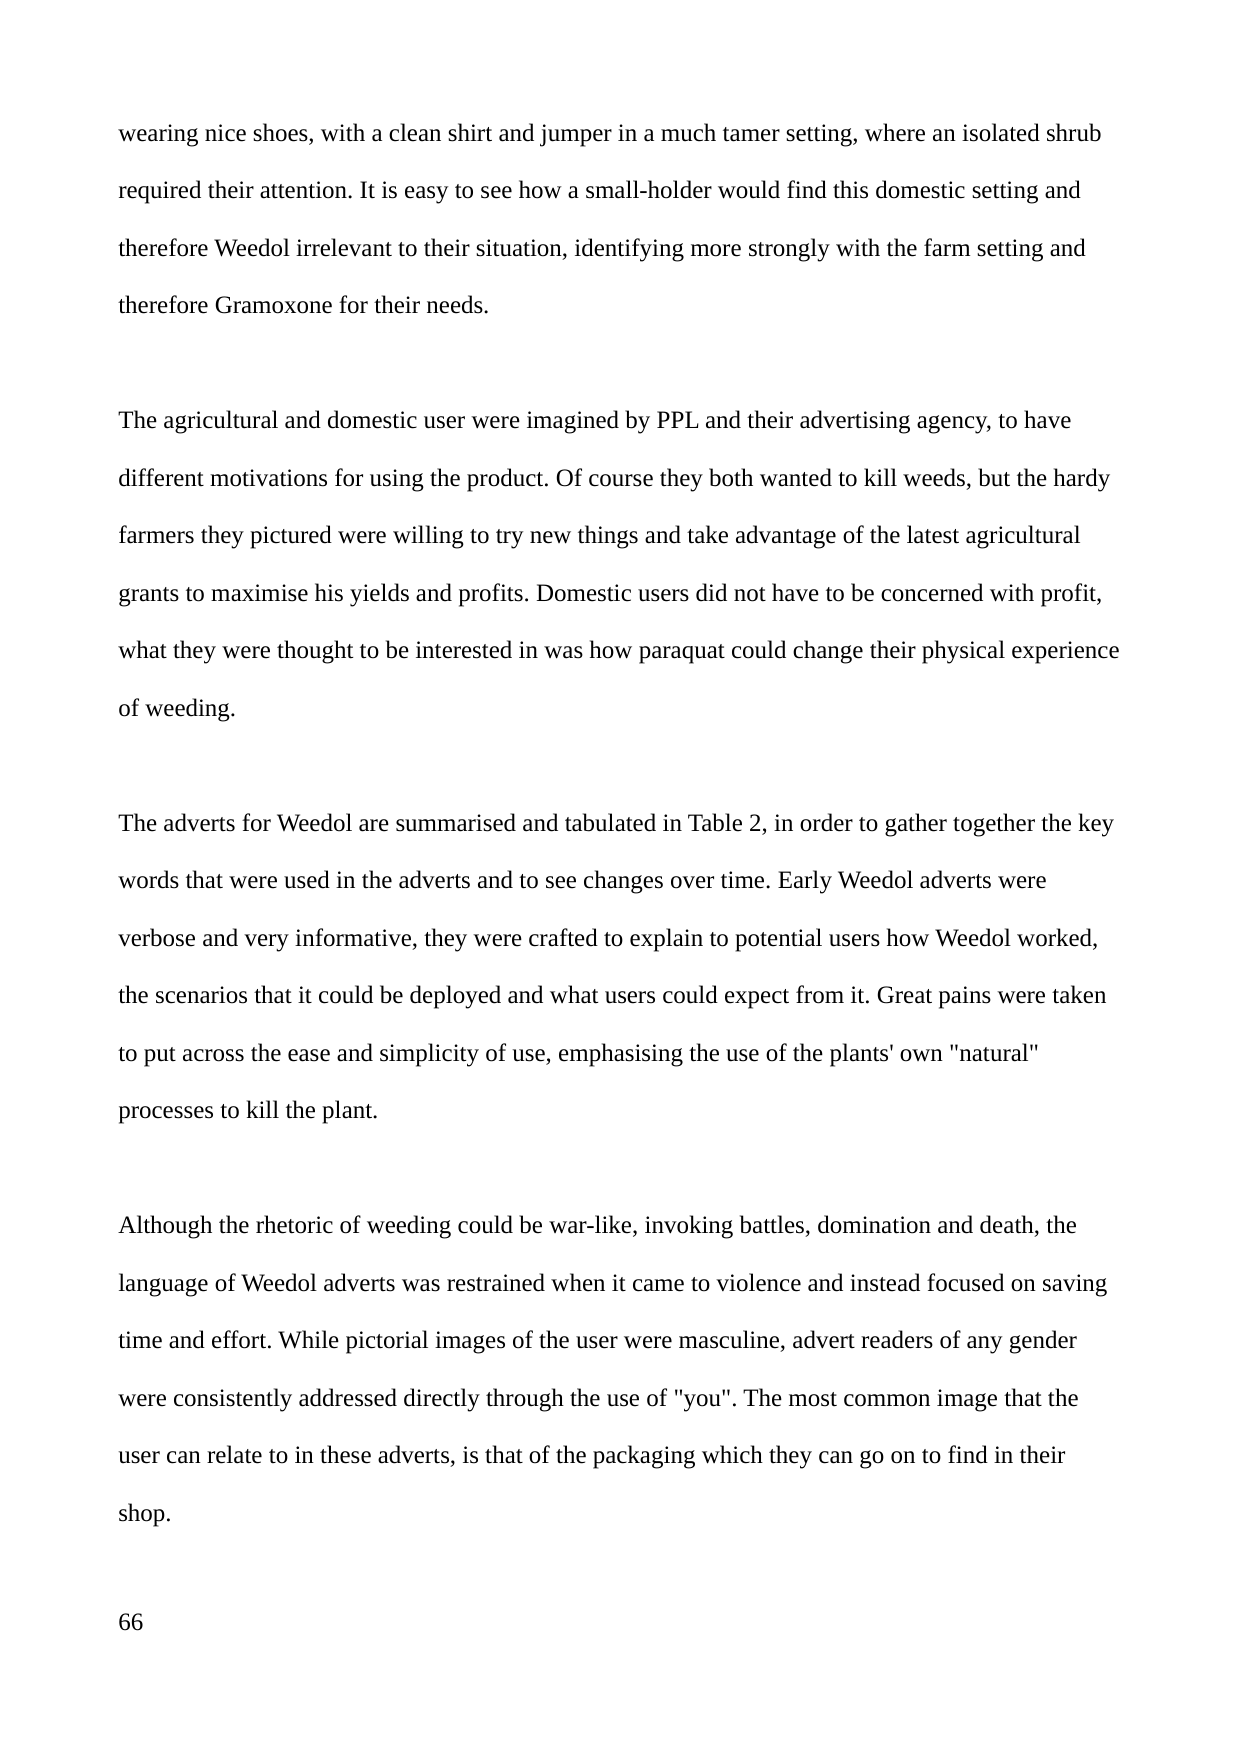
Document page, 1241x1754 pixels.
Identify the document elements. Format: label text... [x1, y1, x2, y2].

text wearing nice shoes, with a clean shirt and jumper in a much tamer setting, where an isolated shrub required their attention. It is easy to see how a small-holder would find this domestic setting and therefore Weedol irrelevant to their situation, identifying more strongly with the farm setting and therefore Gramoxone for their needs. [118, 118, 1122, 319]
text Although the rhetoric of weeding could be war-like, invoking battles, domination and death, the language of Weedol adverts was restrained when it came to violence and instead focused on saving time and effort. While pictorial images of the user were masculine, advert readers of any gender were consistently addressed directly through the use of "you". The most common image that the user can relate to in these adverts, is that of the packaging which they can go on to find in their shop. [118, 1211, 1122, 1527]
text The adverts for Weedol are summarised and tabulated in Table 2, in order to gather together the key words that were used in the adverts and to see changes over time. Early Weedol adverts were verbose and very informative, they were crafted to explain to potential users how Weedol worked, the scenarios that it could be deployed and what users could expect from it. Great pains were taken to put across the ease and simplicity of use, emphasising the use of the plants' own "natural" processes to kill the plant. [118, 808, 1122, 1124]
text The agricultural and domestic user were imagined by PPL and their advertising agency, to have different motivations for using the product. Of course they both wanted to kill weeds, but the hardy farmers they pictured were willing to try new things and take advantage of the latest agricultural grants to maximise his yields and profits. Domestic users did not have to be concerned with profit, what they were thought to be interested in was how paraquat could change their physical experience of weeding. [118, 406, 1122, 722]
